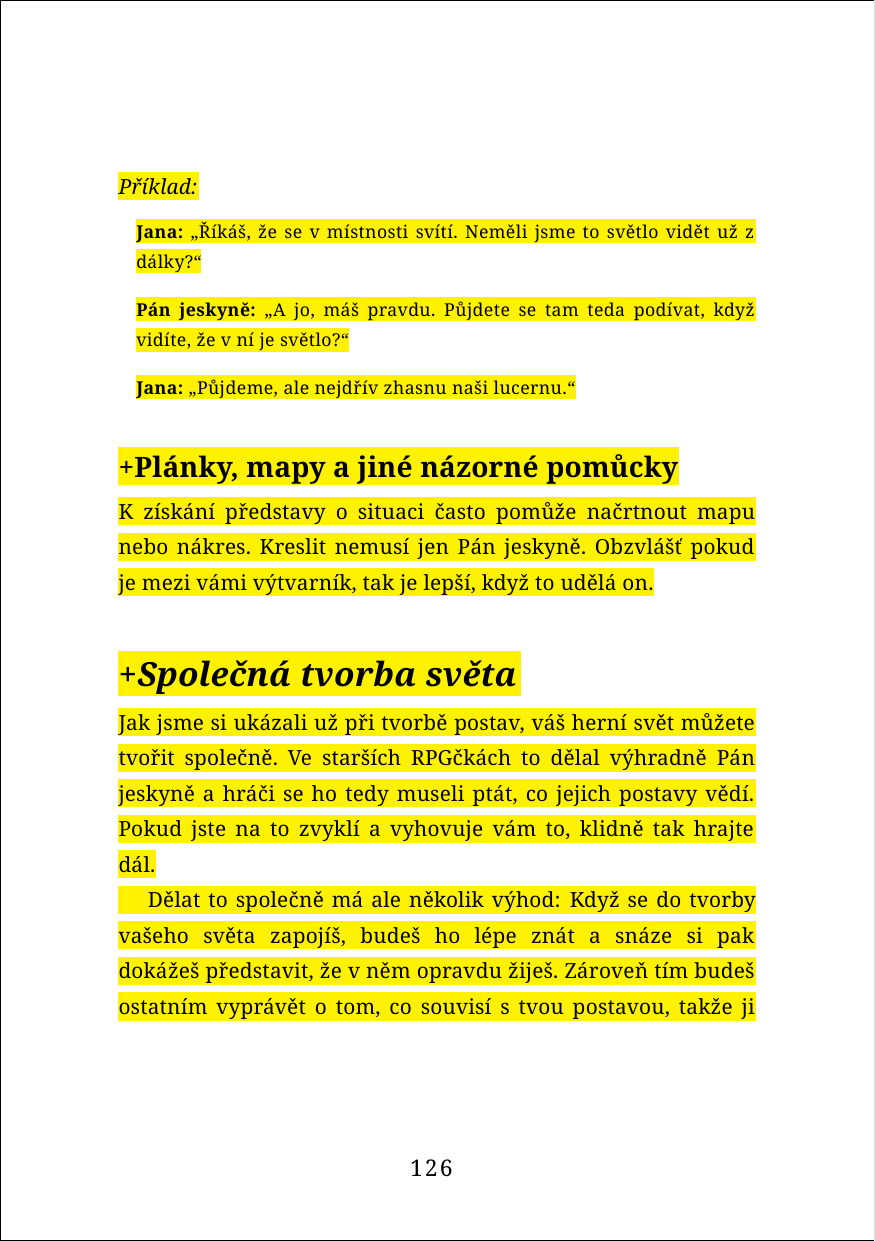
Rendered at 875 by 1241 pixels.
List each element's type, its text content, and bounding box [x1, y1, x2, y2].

text Jak jsme si ukázali už při tvorbě postav, váš herní svět můžete tvořit společně. Ve starších RPGčkách to dělal výhradně Pán jeskyně a hráči se ho tedy museli ptát, co jejich postavy vědí. Pokud jste na to zvyklí a vyhovuje vám to, klidně tak hrajte dál. Dělat to společně má ale několik výhod: Když se do tvorby vašeho světa zapojíš, budeš ho lépe znát a snáze si pak dokážeš představit, že v něm opravdu žiješ. Zároveň tím budeš ostatním vyprávět o tom, co souvisí s tvou postavou, takže ji [118, 708, 756, 1021]
subtitle +Plánky, mapy a jiné názorné pomůcky [118, 447, 756, 485]
text K získání představy o situaci často pomůže načrtnout mapu nebo nákres. Kreslit nemusí jen Pán jeskyně. Obzvlášť pokud je mezi vámi výtvarník, tak je lepší, když to udělá on. [118, 497, 756, 596]
text Jana: „Půjdeme, ale nejdřív zhasnu naši lucernu.“ [136, 375, 756, 399]
text Příklad: [118, 172, 756, 200]
text Pán jeskyně: „A jo, máš pravdu. Půjdete se tam teda podívat, když vidíte, že v ní je světlo?“ [136, 297, 756, 352]
subtitle +Společná tvorba světa [118, 651, 756, 696]
text Jana: „Říkáš, že se v místnosti svítí. Neměli jsme to světlo vidět už z dálky?“ [136, 219, 756, 273]
